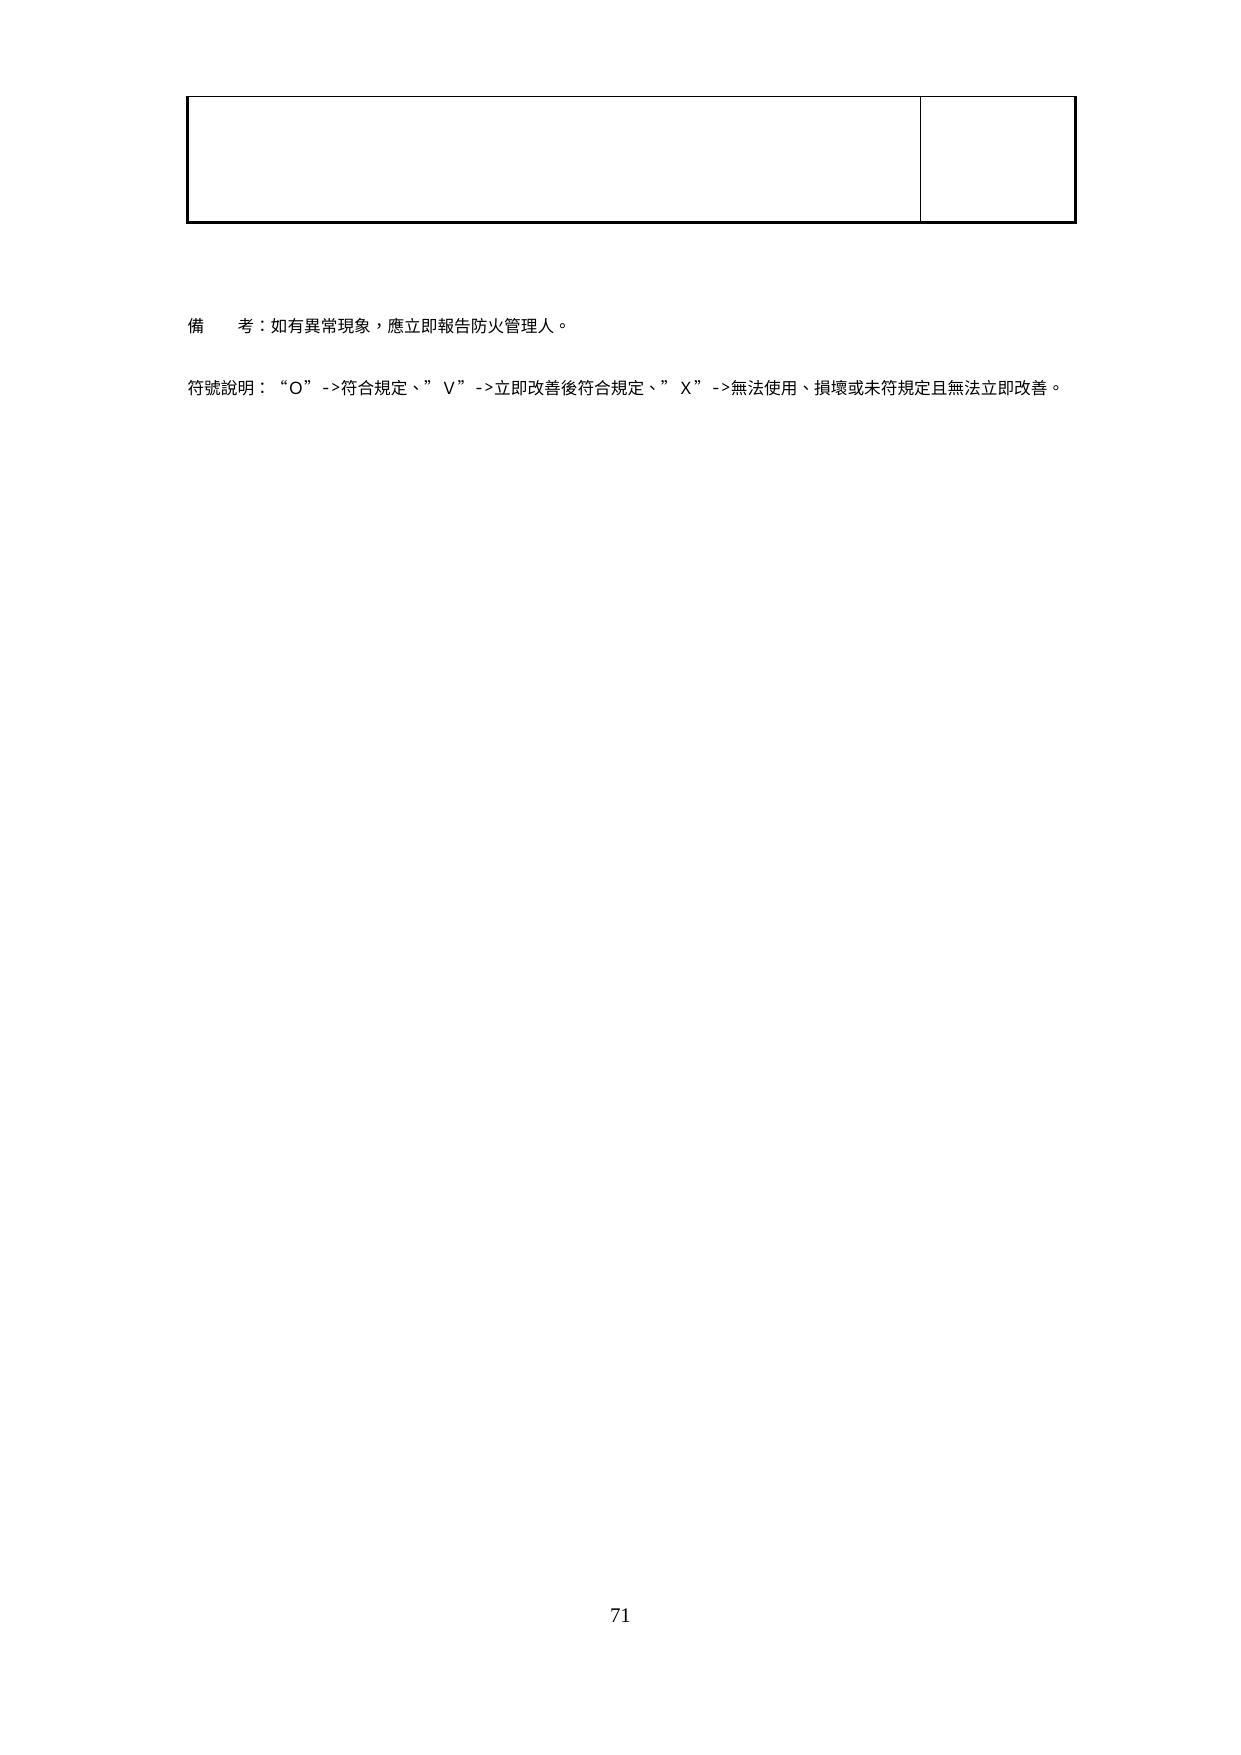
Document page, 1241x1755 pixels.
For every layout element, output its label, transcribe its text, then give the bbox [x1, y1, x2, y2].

text 備 考：如有異常現象，應立即報告防火管理人。 [187, 283, 1053, 346]
table_cell [921, 97, 1074, 221]
text 符號說明：“Ｏ”->符合規定、”Ｖ”->立即改善後符合規定、”Ｘ”->無法使用、損壞或未符規定且無法立即改善。 [187, 346, 1053, 408]
table_cell [189, 97, 920, 221]
